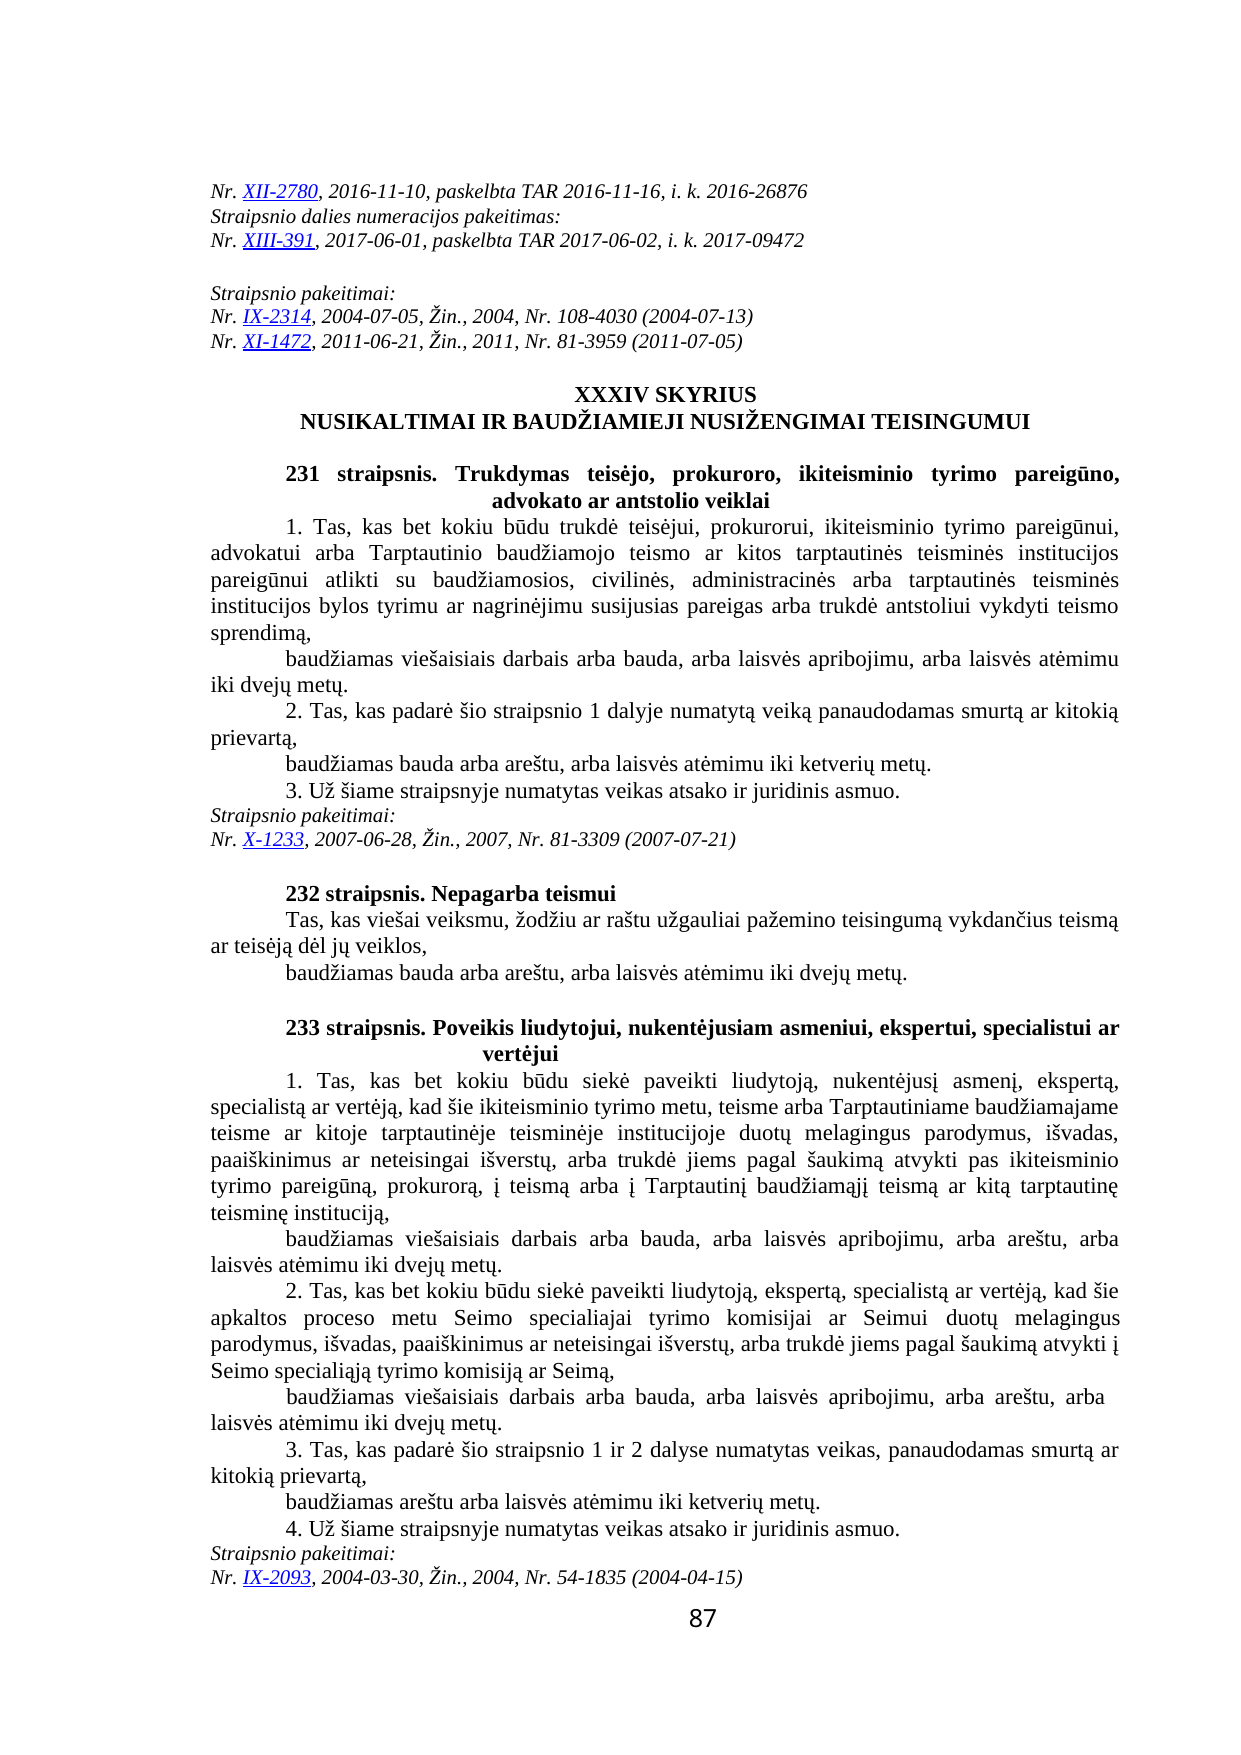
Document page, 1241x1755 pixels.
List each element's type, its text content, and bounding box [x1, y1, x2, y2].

text Straipsnio pakeitimai: [210, 1541, 1120, 1565]
text 4. Už šiame straipsnyje numatytas veikas atsako ir juridinis asmuo. [210, 1515, 1120, 1541]
text Tas, kas viešai veiksmu, žodžiu ar raštu užgauliai pažemino teisingumą vykdančius teismą ar teisėją dėl jų veiklos, [210, 906, 1120, 959]
text Nusikaltimai ir baudžiamieji nusižengimai teisingumui [210, 408, 1120, 434]
text Nr. XII-2780, 2016-11-10, paskelbta TAR 2016-11-16, i. k. 2016-26876 [210, 179, 1120, 203]
text Straipsnio dalies numeracijos pakeitimas: [210, 203, 1120, 228]
text Nr. XIII-391, 2017-06-01, paskelbta TAR 2017-06-02, i. k. 2017-09472 [210, 228, 1120, 252]
text Straipsnio pakeitimai: [210, 803, 1120, 827]
text baudžiamas viešaisiais darbais arba bauda, arba laisvės apribojimu, arba areštu, arba laisvės atėmimu iki dvejų metų. [210, 1383, 1106, 1436]
text 231 straipsnis. Trukdymas teisėjo, prokuroro, ikiteisminio tyrimo pareigūno, advokato ar antstolio veiklai [285, 460, 1120, 513]
text baudžiamas viešaisiais darbais arba bauda, arba laisvės apribojimu, arba areštu, arba laisvės atėmimu iki dvejų metų. [210, 1225, 1120, 1278]
text 1. Tas, kas bet kokiu būdu trukdė teisėjui, prokurorui, ikiteisminio tyrimo pareigūnui, advokatui arba Tarptautinio baudžiamojo teismo ar kitos tarptautinės teisminės institucijos pareigūnui atlikti su baudžiamosios, civilinės, administracinės arba tarptautinės teisminės institucijos bylos tyrimu ar nagrinėjimu susijusias pareigas arba trukdė antstoliui vykdyti teismo sprendimą, [210, 513, 1120, 645]
text 3. Už šiame straipsnyje numatytas veikas atsako ir juridinis asmuo. [210, 777, 1120, 803]
text 1. Tas, kas bet kokiu būdu siekė paveikti liudytoją, nukentėjusį asmenį, ekspertą, specialistą ar vertėją, kad šie ikiteisminio tyrimo metu, teisme arba Tarptautiniame baudžiamajame teisme ar kitoje tarptautinėje teisminėje institucijoje duotų melagingus parodymus, išvadas, paaiškinimus ar neteisingai išverstų, arba trukdė jiems pagal šaukimą atvykti pas ikiteisminio tyrimo pareigūną, prokurorą, į teismą arba į Tarptautinį baudžiamąjį teismą ar kitą tarptautinę teisminę instituciją, [210, 1067, 1120, 1225]
text Nr. XI-1472, 2011-06-21, Žin., 2011, Nr. 81-3959 (2011-07-05) [210, 328, 1120, 353]
subtitle XXXIV SKYRIUS [210, 381, 1120, 408]
text baudžiamas bauda arba areštu, arba laisvės atėmimu iki dvejų metų. [210, 959, 1120, 985]
text Nr. IX-2093, 2004-03-30, Žin., 2004, Nr. 54-1835 (2004-04-15) [210, 1565, 1120, 1589]
text 232 straipsnis. Nepagarba teismui [210, 880, 1120, 906]
text baudžiamas bauda arba areštu, arba laisvės atėmimu iki ketverių metų. [210, 750, 1120, 777]
text 3. Tas, kas padarė šio straipsnio 1 ir 2 dalyse numatytas veikas, panaudodamas smurtą ar kitokią prievartą, [210, 1436, 1120, 1488]
text Nr. X-1233, 2007-06-28, Žin., 2007, Nr. 81-3309 (2007-07-21) [210, 827, 1120, 851]
text Nr. IX-2314, 2004-07-05, Žin., 2004, Nr. 108-4030 (2004-07-13) [210, 304, 1120, 328]
text baudžiamas viešaisiais darbais arba bauda, arba laisvės apribojimu, arba laisvės atėmimu iki dvejų metų. [210, 645, 1120, 698]
text 2. Tas, kas bet kokiu būdu siekė paveikti liudytoją, ekspertą, specialistą ar vertėją, kad šie apkaltos proceso metu Seimo specialiajai tyrimo komisijai ar Seimui duotų melagingus parodymus, išvadas, paaiškinimus ar neteisingai išverstų, arba trukdė jiems pagal šaukimą atvykti į Seimo specialiąją tyrimo komisiją ar Seimą, [210, 1278, 1120, 1383]
text 2. Tas, kas padarė šio straipsnio 1 dalyje numatytą veiką panaudodamas smurtą ar kitokią prievartą, [210, 698, 1120, 750]
text 233 straipsnis. Poveikis liudytojui, nukentėjusiam asmeniui, ekspertui, specialistui ar vertėjui [285, 1014, 1120, 1067]
text Straipsnio pakeitimai: [210, 280, 1120, 304]
text baudžiamas areštu arba laisvės atėmimu iki ketverių metų. [210, 1488, 1120, 1515]
